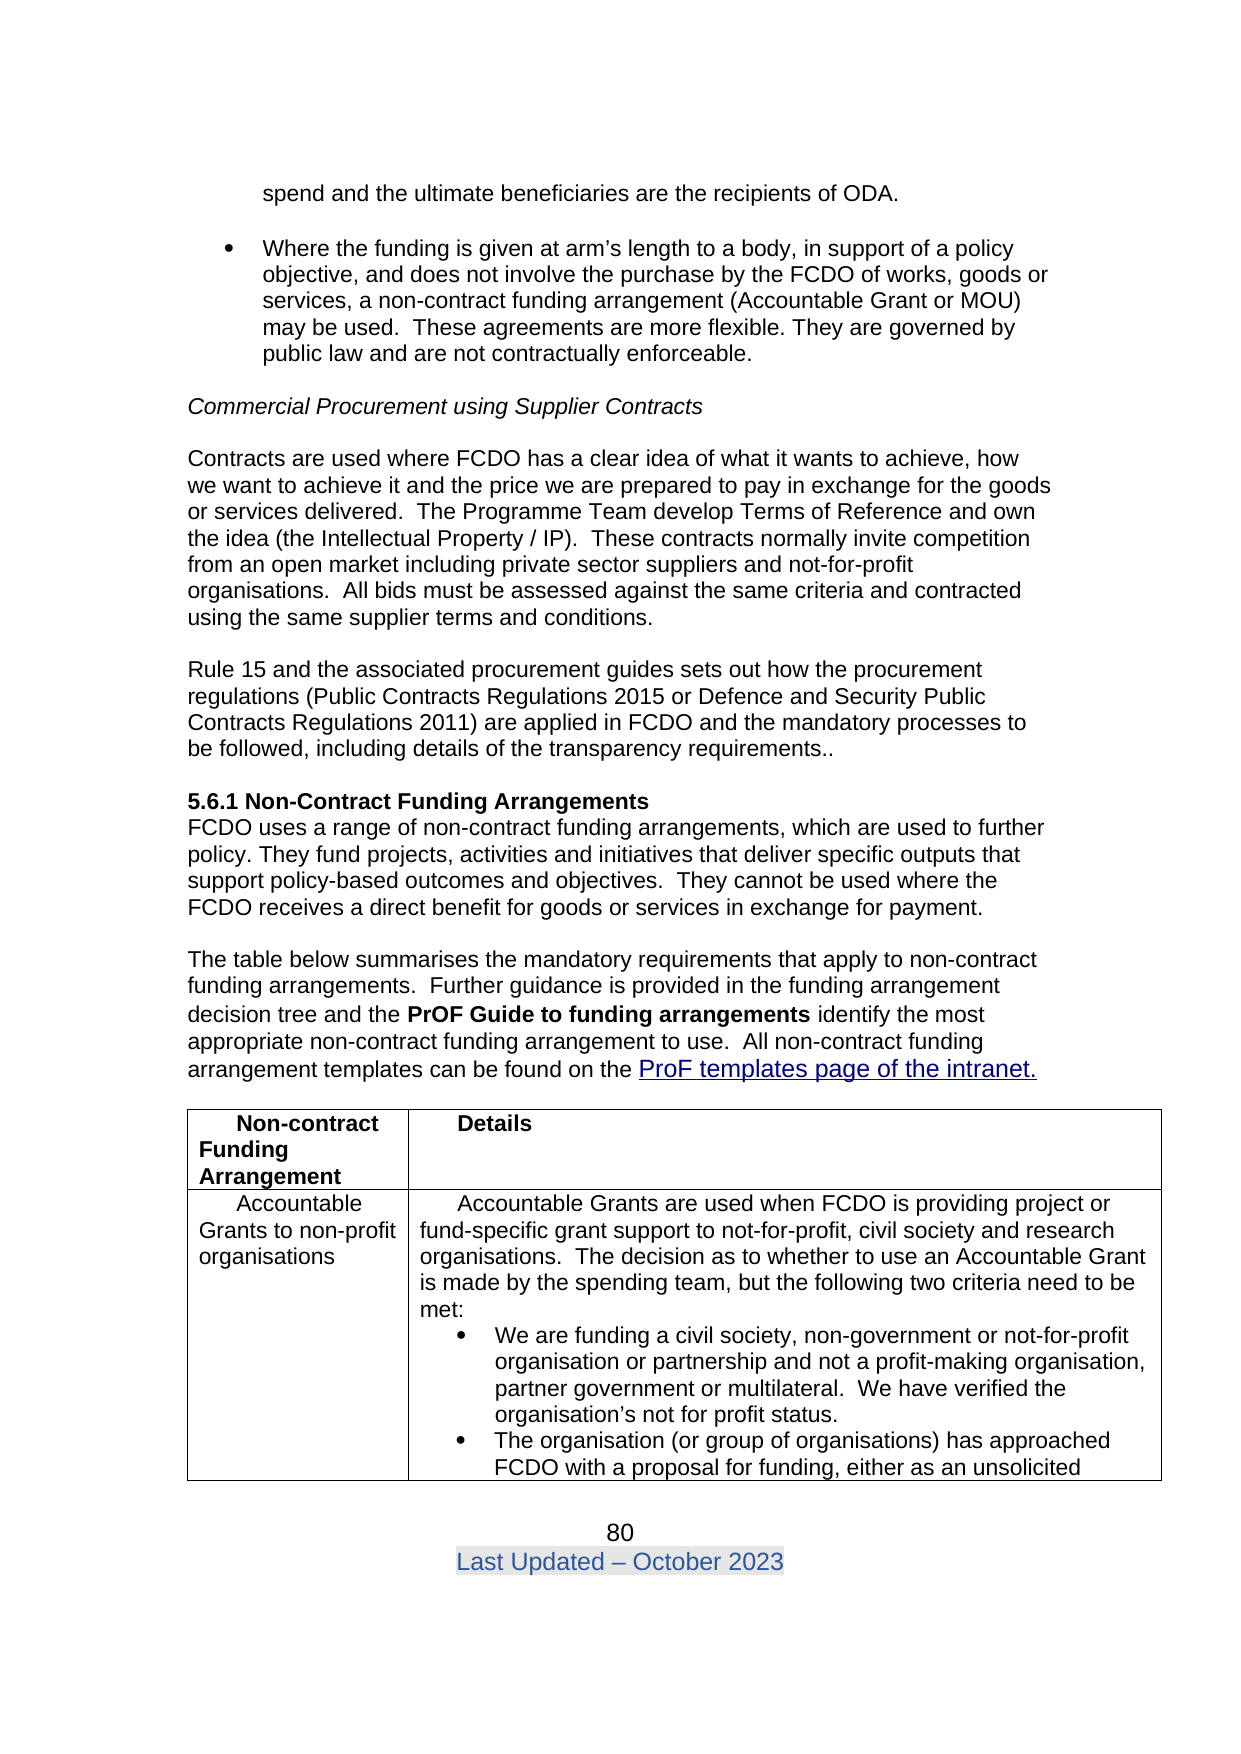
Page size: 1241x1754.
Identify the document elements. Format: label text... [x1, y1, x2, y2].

text Rule 15 and the associated procurement guides sets out how the procurement regulations (Public Contracts Regulations 2015 or Defence and Security Public Contracts Regulations 2011) are applied in FCDO and the mandatory processes to be followed, including details of the transparency requirements.. [187, 656, 1053, 762]
text 5.6.1 Non-Contract Funding Arrangements [187, 788, 1053, 814]
text FCDO uses a range of non-contract funding arrangements, which are used to further policy. They fund projects, activities and initiatives that deliver specific outputs that support policy-based outcomes and objectives. They cannot be used where the FCDO receives a direct benefit for goods or services in exchange for payment. [187, 814, 1053, 920]
table_header Non-contract Funding Arrangement [188, 1110, 408, 1189]
list spend and the ultimate beneficiaries are the recipients of ODA. [225, 179, 1053, 234]
text Contracts are used where FCDO has a clear idea of what it wants to achieve, how we want to achieve it and the price we are prepared to pay in exchange for the goods or services delivered. The Programme Team develop Terms of Reference and own the idea (the Intellectual Property / IP). These contracts normally invite competition from an open market including private sector suppliers and not-for-profit organisations. All bids must be assessed against the same criteria and contracted using the same supplier terms and conditions. [187, 445, 1053, 630]
table_header Details [409, 1110, 1161, 1189]
table_cell Accountable Grants to non-profit organisations [188, 1190, 408, 1480]
text Commercial Procurement using Supplier Contracts [187, 393, 1053, 419]
table_cell Accountable Grants are used when FCDO is providing project or fund-specific grant support to not-for-profit, civil society and research organisations. The decision as to whether to use an Accountable Grant is made by the spending team, but the following two criteria need to be met: We are funding a civil society, non-government or not-for-profit organisation or partnership and not a profit-making organisation, partner government or multilateral. We have verified the organisation’s not for profit status. The organisation (or group of organisations) has approached FCDO with a proposal for funding, either as an unsolicited [409, 1190, 1161, 1480]
list Where the funding is given at arm’s length to a body, in support of a policy objective, and does not involve the purchase by the FCDO of works, goods or services, a non-contract funding arrangement (Accountable Grant or MOU) may be used. These agreements are more flexible. They are governed by public law and are not contractually enforceable. [225, 234, 1053, 366]
text The table below summarises the mandatory requirements that apply to non-contract funding arrangements. Further guidance is provided in the funding arrangement decision tree and the PrOF Guide to funding arrangements identify the most appropriate non-contract funding arrangement to use. All non-contract funding arrangement templates can be found on the ProF templates page of the intranet. [187, 946, 1053, 1083]
